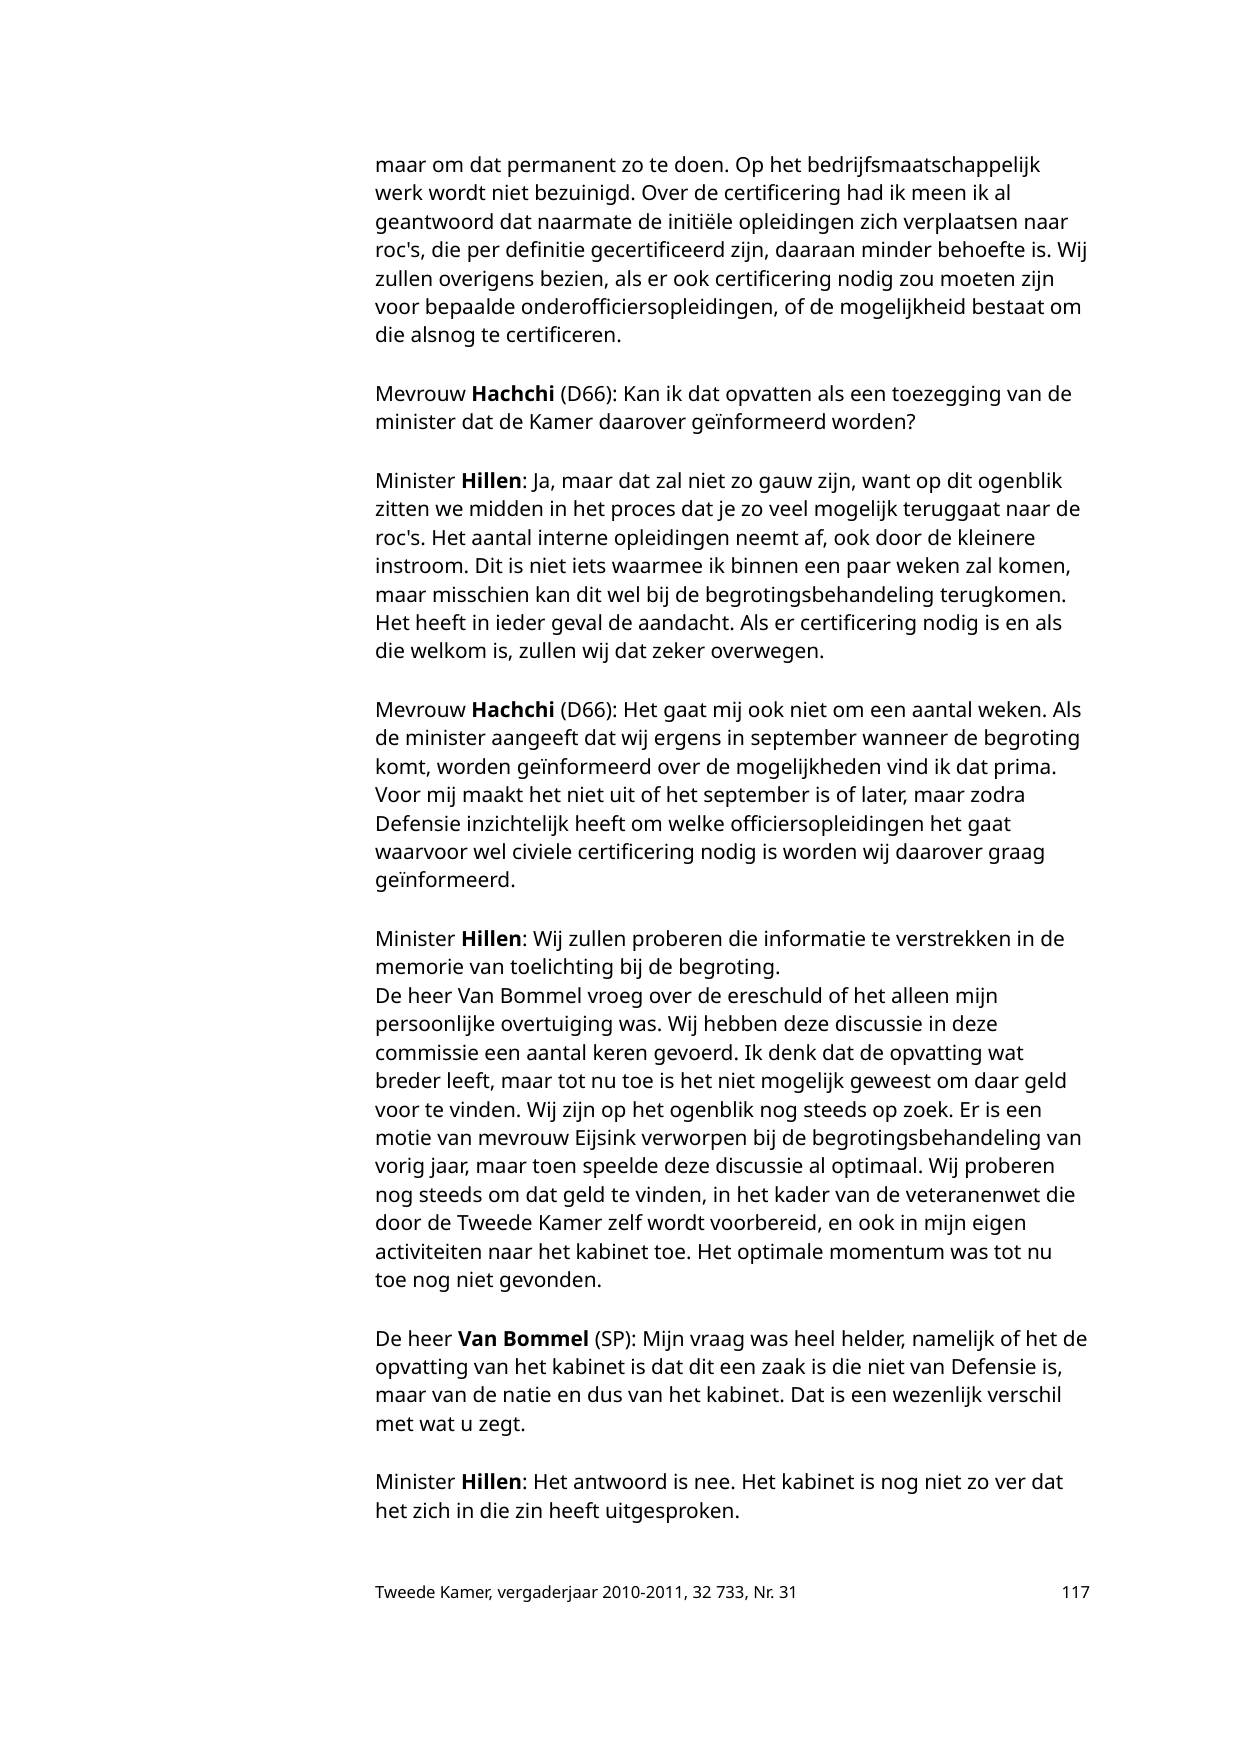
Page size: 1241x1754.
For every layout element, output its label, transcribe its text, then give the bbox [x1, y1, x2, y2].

text Minister Hillen: Wij zullen proberen die informatie te verstrekken in de memorie van toelichting bij de begroting. [375, 924, 1090, 981]
text Minister Hillen: Het antwoord is nee. Het kabinet is nog niet zo ver dat het zich in die zin heeft uitgesproken. [375, 1467, 1090, 1524]
text De heer Van Bommel vroeg over de ereschuld of het alleen mijn persoonlijke overtuiging was. Wij hebben deze discussie in deze commissie een aantal keren gevoerd. Ik denk dat de opvatting wat breder leeft, maar tot nu toe is het niet mogelijk geweest om daar geld voor te vinden. Wij zijn op het ogenblik nog steeds op zoek. Er is een motie van mevrouw Eijsink verworpen bij de begrotingsbehandeling van vorig jaar, maar toen speelde deze discussie al optimaal. Wij proberen nog steeds om dat geld te vinden, in het kader van de veteranenwet die door de Tweede Kamer zelf wordt voorbereid, en ook in mijn eigen activiteiten naar het kabinet toe. Het optimale momentum was tot nu toe nog niet gevonden. [375, 981, 1090, 1294]
text Mevrouw Hachchi (D66): Kan ik dat opvatten als een toezegging van de minister dat de Kamer daarover geïnformeerd worden? [375, 379, 1090, 436]
text maar om dat permanent zo te doen. Op het bedrijfsmaatschappelijk werk wordt niet bezuinigd. Over de certificering had ik meen ik al geantwoord dat naarmate de initiële opleidingen zich verplaatsen naar roc's, die per definitie gecertificeerd zijn, daaraan minder behoefte is. Wij zullen overigens bezien, als er ook certificering nodig zou moeten zijn voor bepaalde onderofficiersopleidingen, of de mogelijkheid bestaat om die alsnog te certificeren. [375, 150, 1090, 349]
text Mevrouw Hachchi (D66): Het gaat mij ook niet om een aantal weken. Als de minister aangeeft dat wij ergens in september wanneer de begroting komt, worden geïnformeerd over de mogelijkheden vind ik dat prima. Voor mij maakt het niet uit of het september is of later, maar zodra Defensie inzichtelijk heeft om welke officiersopleidingen het gaat waarvoor wel civiele certificering nodig is worden wij daarover graag geïnformeerd. [375, 695, 1090, 894]
text De heer Van Bommel (SP): Mijn vraag was heel helder, namelijk of het de opvatting van het kabinet is dat dit een zaak is die niet van Defensie is, maar van de natie en dus van het kabinet. Dat is een wezenlijk verschil met wat u zegt. [375, 1324, 1090, 1437]
text Minister Hillen: Ja, maar dat zal niet zo gauw zijn, want op dit ogenblik zitten we midden in het proces dat je zo veel mogelijk teruggaat naar de roc's. Het aantal interne opleidingen neemt af, ook door de kleinere instroom. Dit is niet iets waarmee ik binnen een paar weken zal komen, maar misschien kan dit wel bij de begrotingsbehandeling terugkomen. Het heeft in ieder geval de aandacht. Als er certificering nodig is en als die welkom is, zullen wij dat zeker overwegen. [375, 466, 1090, 665]
